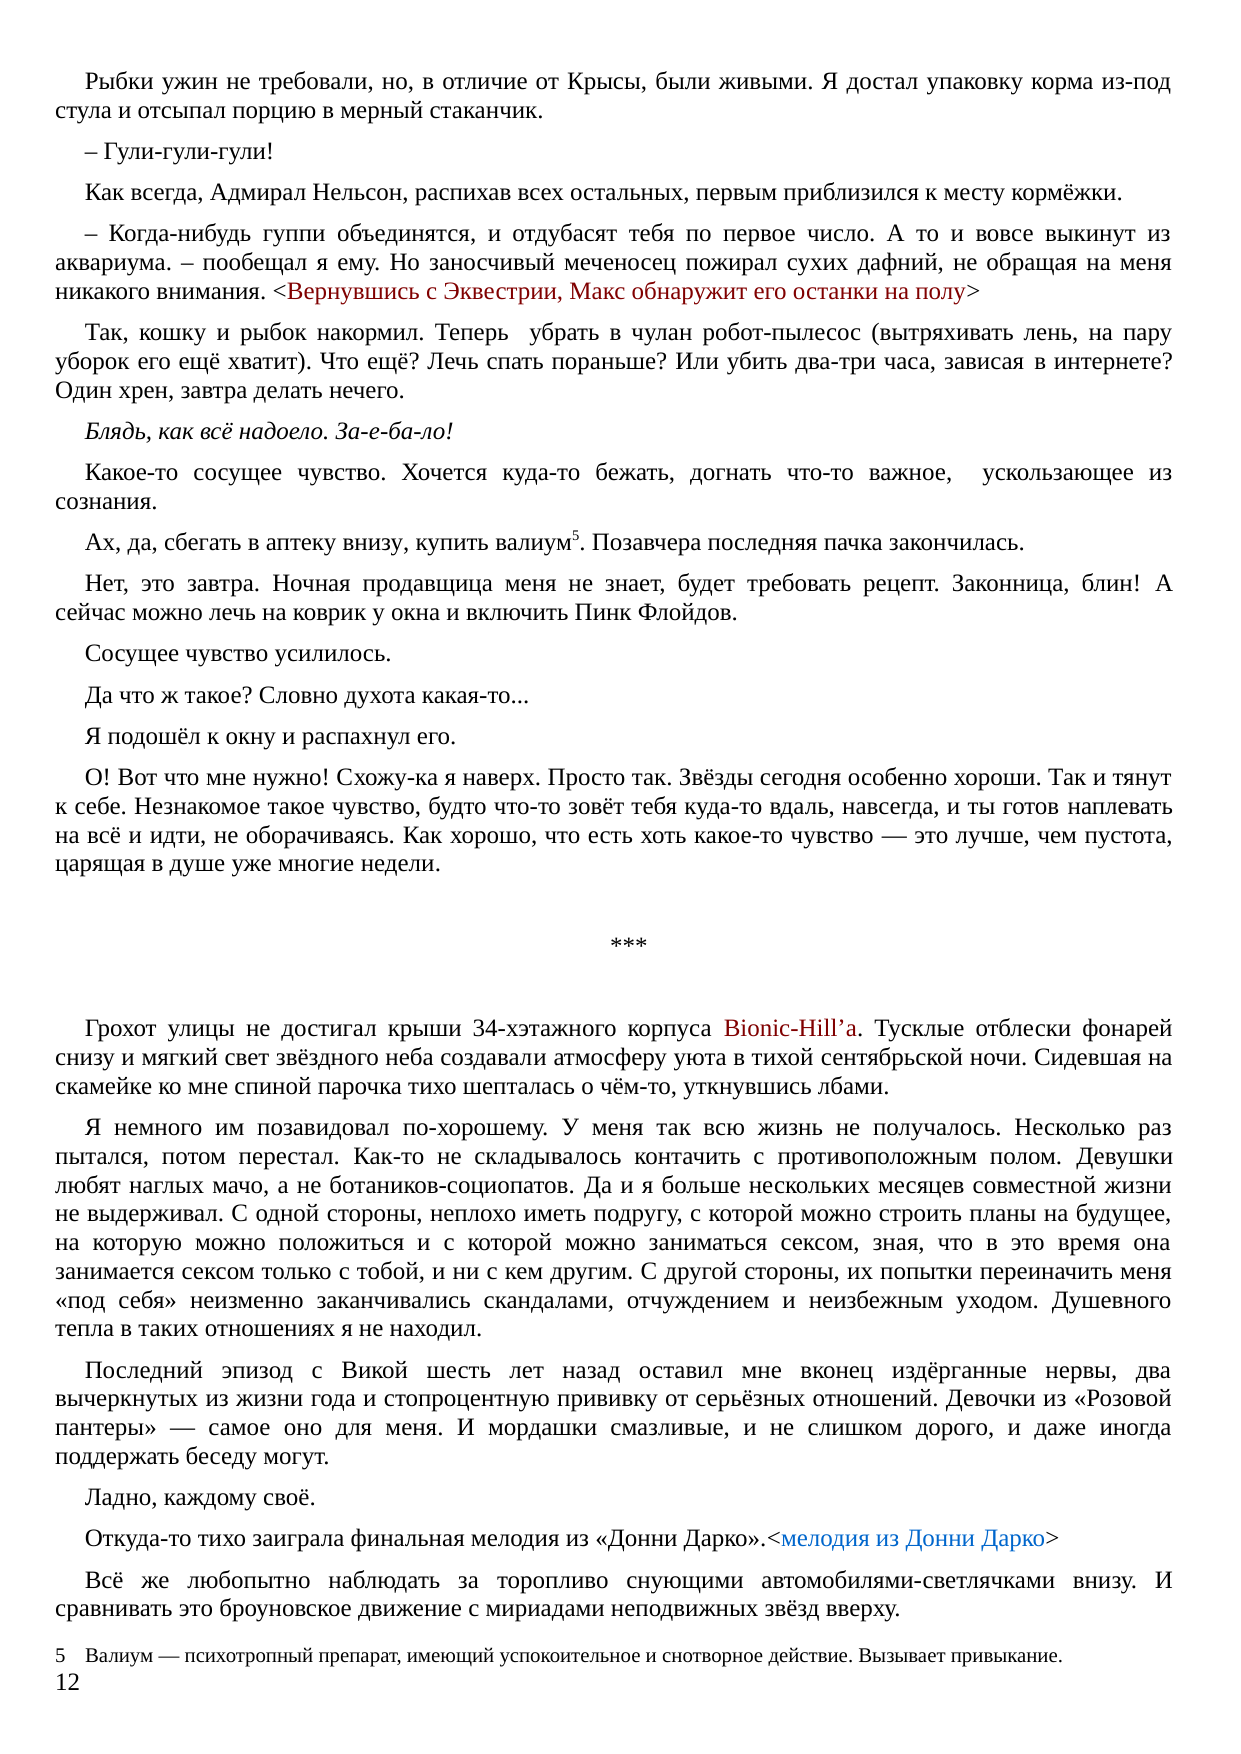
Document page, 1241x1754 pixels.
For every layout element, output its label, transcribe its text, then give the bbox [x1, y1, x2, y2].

text О! Вот что мне нужно! Схожу-ка я наверх. Просто так. Звёзды сегодня особенно хороши. Так и тянут к себе. Незнакомое такое чувство, будто что-то зовёт тебя куда-то вдаль, навсегда, и ты готов наплевать на всё и идти, не оборачиваясь. Как хорошо, что есть хоть какое-то чувство — это лучше, чем пустота, царящая в душе уже многие недели. [55, 762, 1173, 877]
text Да что ж такое? Словно духота какая-то... [55, 680, 1173, 708]
text Блядь, как всё надоело. За-е-ба-ло! [55, 416, 1173, 445]
text Сосущее чувство усилилось. [55, 638, 1173, 667]
text Я подошёл к окну и распахнул его. [55, 721, 1173, 750]
text Всё же любопытно наблюдать за торопливо снующими автомобилями-светлячками внизу. И сравнивать это броуновское движение с мириадами неподвижных звёзд вверху. [55, 1565, 1173, 1622]
text Грохот улицы не достигал крыши 34-хэтажного корпуса Bionic-Hill’а. Тусклые отблески фонарей снизу и мягкий свет звёздного неба создавали атмосферу уюта в тихой сентябрьской ночи. Сидевшая на скамейке ко мне спиной парочка тихо шепталась о чём-то, уткнувшись лбами. [55, 1013, 1173, 1100]
text Какое-то сосущее чувство. Хочется куда-то бежать, догнать что-то важное, ускользающее из сознания. [55, 457, 1173, 515]
text Валиум — психотропный препарат, имеющий успокоительное и снотворное действие. Вызывает привыкание. [55, 1642, 1173, 1667]
text Я немного им позавидовал по-хорошему. У меня так всю жизнь не получалось. Несколько раз пытался, потом перестал. Как-то не складывалось контачить с противоположным полом. Девушки любят наглых мачо, а не ботаников-социопатов. Да и я больше нескольких месяцев совместной жизни не выдерживал. С одной стороны, неплохо иметь подругу, с которой можно строить планы на будущее, на которую можно положиться и с которой можно заниматься сексом, зная, что в это время она занимается сексом только с тобой, и ни с кем другим. С другой стороны, их попытки переиначить меня «под себя» неизменно заканчивались скандалами, отчуждением и неизбежным уходом. Душевного тепла в таких отношениях я не находил. [55, 1112, 1173, 1342]
text Нет, это завтра. Ночная продавщица меня не знает, будет требовать рецепт. Законница, блин! А сейчас можно лечь на коврик у окна и включить Пинк Флойдов. [55, 568, 1173, 626]
text Ладно, каждому своё. [55, 1482, 1173, 1511]
text Последний эпизод с Викой шесть лет назад оставил мне вконец издёрганные нервы, два вычеркнутых из жизни года и стопроцентную прививку от серьёзных отношений. Девочки из «Розовой пантеры» — самое оно для меня. И мордашки смазливые, и не слишком дорого, и даже иногда поддержать беседу могут. [55, 1355, 1173, 1470]
text Так, кошку и рыбок накормил. Теперь убрать в чулан робот-пылесос (вытряхивать лень, на пару уборок его ещё хватит). Что ещё? Лечь спать пораньше? Или убить два-три часа, зависая в интернете? Один хрен, завтра делать нечего. [55, 317, 1173, 403]
text *** [55, 931, 1173, 960]
text Ах, да, сбегать в аптеку внизу, купить валиум. Позавчера последняя пачка закончилась. [55, 527, 1173, 556]
text – Гули-гули-гули! [55, 136, 1173, 165]
text – Когда-нибудь гуппи объединятся, и отдубасят тебя по первое число. А то и вовсе выкинут из аквариума. – пообещал я ему. Но заносчивый меченосец пожирал сухих дафний, не обращая на меня никакого внимания. <Вернувшись с Эквестрии, Макс обнаружит его останки на полу> [55, 218, 1173, 305]
text Рыбки ужин не требовали, но, в отличие от Крысы, были живыми. Я достал упаковку корма из-под стула и отсыпал порцию в мерный стаканчик. [55, 66, 1173, 123]
text Как всегда, Адмирал Нельсон, распихав всех остальных, первым приблизился к месту кормёжки. [55, 177, 1173, 206]
text Откуда-то тихо заиграла финальная мелодия из «Донни Дарко».<мелодия из Донни Дарко> [55, 1523, 1173, 1552]
